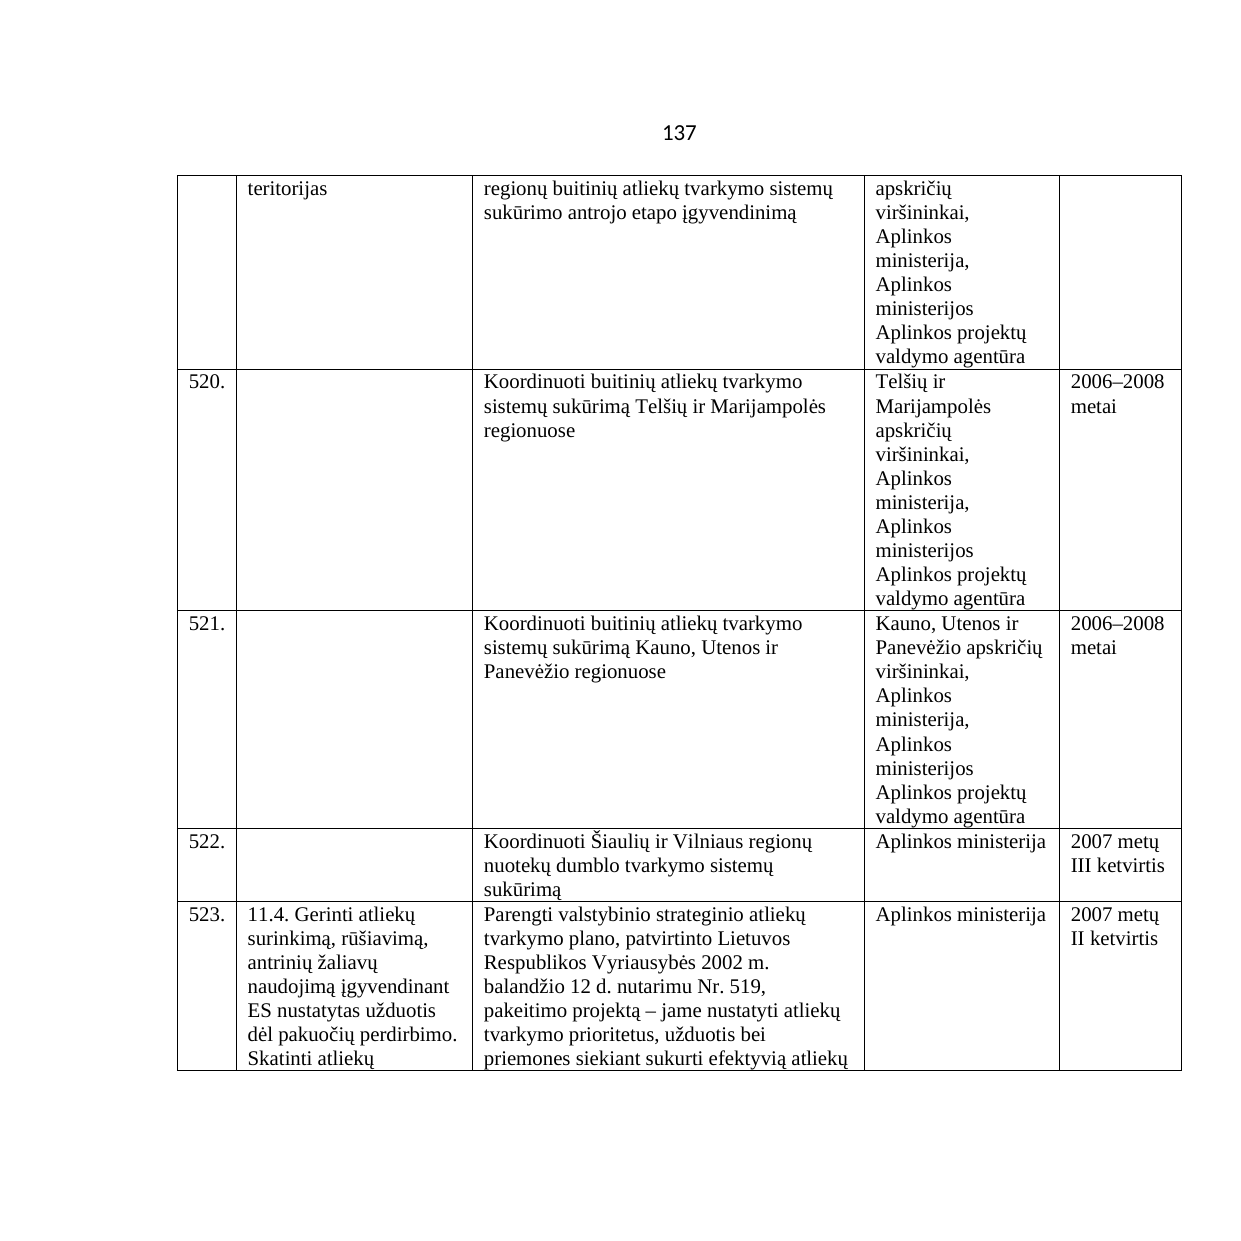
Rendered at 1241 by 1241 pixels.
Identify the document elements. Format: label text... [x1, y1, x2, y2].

table_cell apskričių viršininkai, Aplinkos ministerija, Aplinkos ministerijos Aplinkos projektų valdymo agentūra [865, 176, 1059, 368]
table_cell [237, 611, 472, 828]
table_cell 2007 metų III ketvirtis [1060, 829, 1181, 901]
table_cell [178, 176, 236, 368]
table_cell Koordinuoti Šiaulių ir Vilniaus regionų nuotekų dumblo tvarkymo sistemų sukūrimą [473, 829, 864, 901]
table_cell 522. [178, 829, 236, 901]
table_cell Aplinkos ministerija [865, 902, 1059, 1070]
table_cell [237, 829, 472, 901]
table_cell [1060, 176, 1181, 368]
table_cell 11.4. Gerinti atliekų surinkimą, rūšiavimą, antrinių žaliavų naudojimą įgyvendinant ES nustatytas užduotis dėl pakuočių perdirbimo. Skatinti atliekų [237, 902, 472, 1070]
table_cell teritorijas [237, 176, 472, 368]
table_cell 2007 metų II ketvirtis [1060, 902, 1181, 1070]
table_cell 2006–2008 metai [1060, 611, 1181, 828]
table_cell Aplinkos ministerija [865, 829, 1059, 901]
table_cell regionų buitinių atliekų tvarkymo sistemų sukūrimo antrojo etapo įgyvendinimą [473, 176, 864, 368]
table_cell 520. [178, 370, 236, 610]
table_cell 2006–2008 metai [1060, 370, 1181, 610]
table_cell [237, 370, 472, 610]
table_cell 521. [178, 611, 236, 828]
table_cell Parengti valstybinio strateginio atliekų tvarkymo plano, patvirtinto Lietuvos Respublikos Vyriausybės 2002 m. balandžio 12 d. nutarimu Nr. 519, pakeitimo projektą – jame nustatyti atliekų tvarkymo prioritetus, užduotis bei priemones siekiant sukurti efektyvią atliekų [473, 902, 864, 1070]
table_cell Koordinuoti buitinių atliekų tvarkymo sistemų sukūrimą Kauno, Utenos ir Panevėžio regionuose [473, 611, 864, 828]
table_cell 523. [178, 902, 236, 1070]
table_cell Kauno, Utenos ir Panevėžio apskričių viršininkai, Aplinkos ministerija, Aplinkos ministerijos Aplinkos projektų valdymo agentūra [865, 611, 1059, 828]
table_cell Koordinuoti buitinių atliekų tvarkymo sistemų sukūrimą Telšių ir Marijampolės regionuose [473, 370, 864, 610]
table_cell Telšių ir Marijampolės apskričių viršininkai, Aplinkos ministerija, Aplinkos ministerijos Aplinkos projektų valdymo agentūra [865, 370, 1059, 610]
